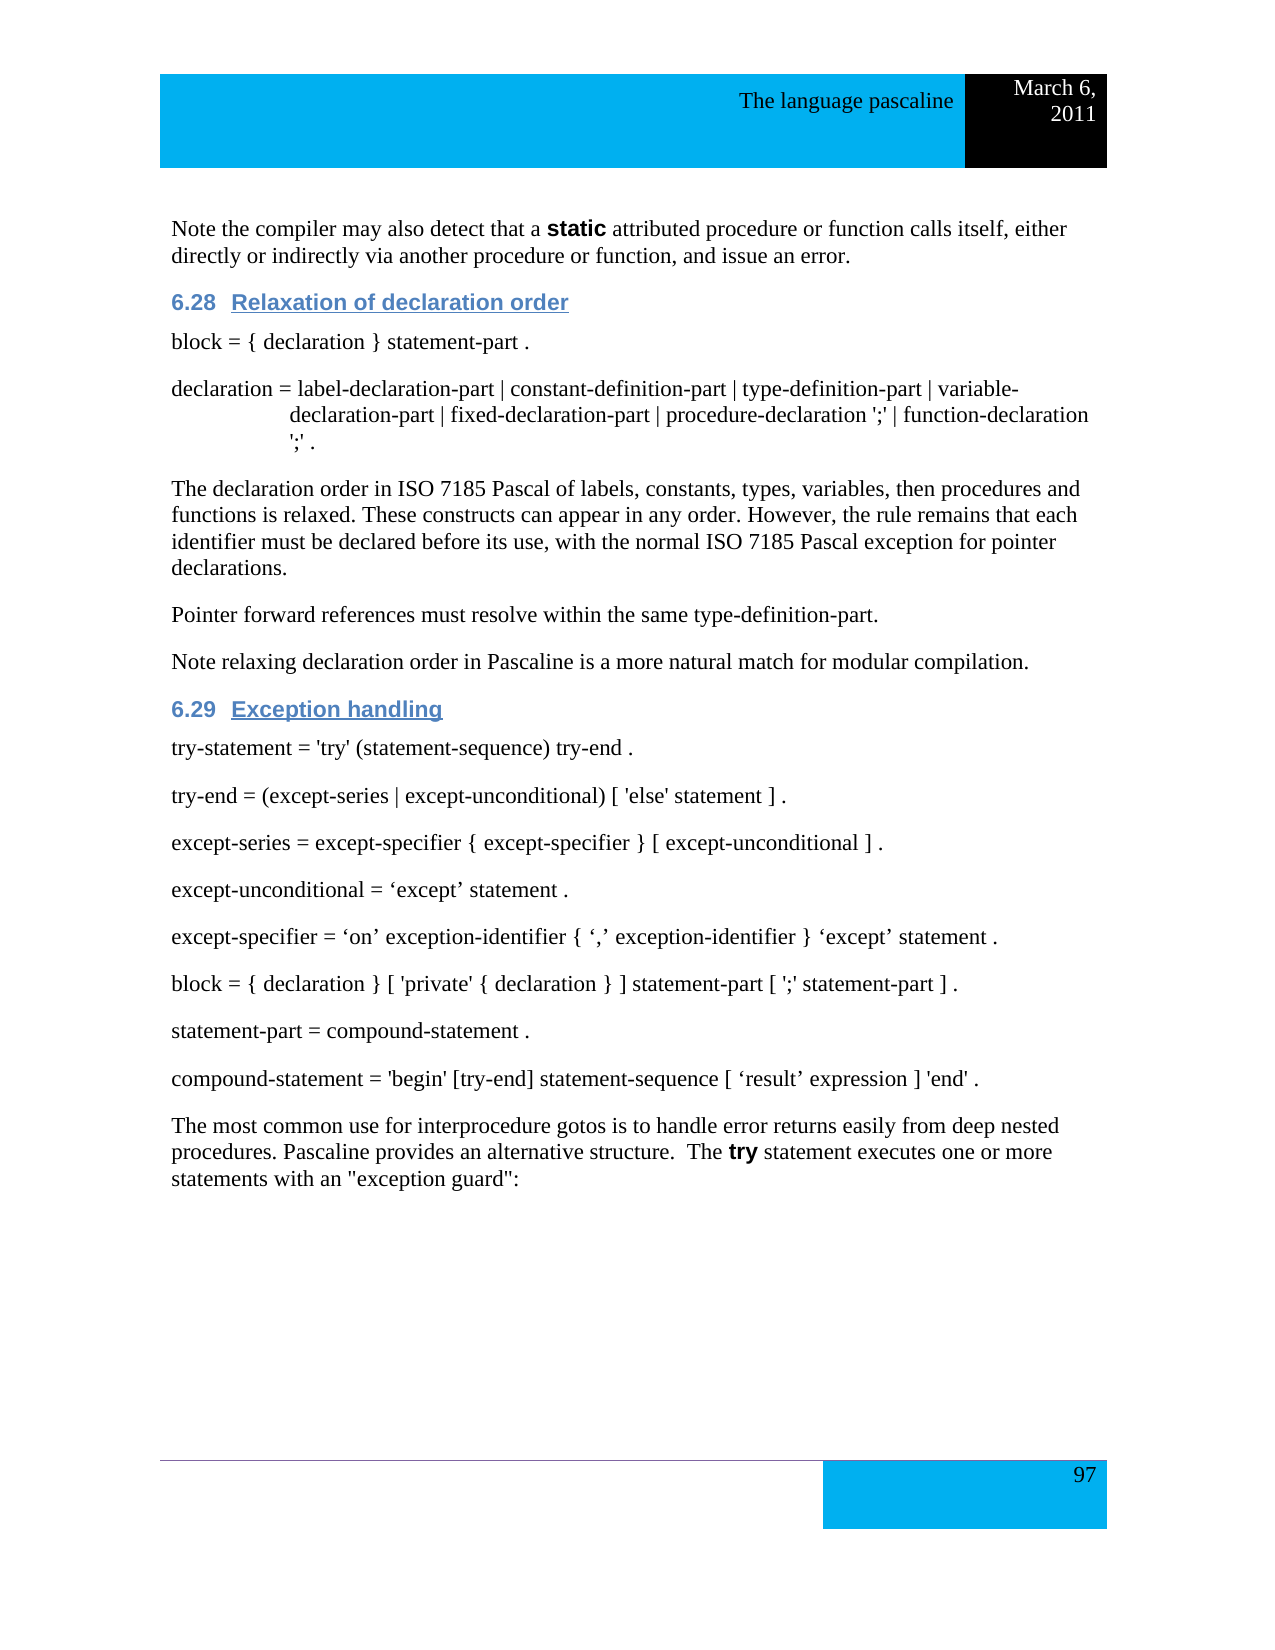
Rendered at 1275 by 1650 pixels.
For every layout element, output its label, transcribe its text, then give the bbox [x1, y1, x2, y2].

subtitle Relaxation of declaration order [171, 289, 1118, 315]
text statement-part = compound-statement . [171, 1018, 1118, 1044]
text Note relaxing declaration order in Pascaline is a more natural match for modular compilation. [171, 648, 1118, 675]
text except-unconditional = ‘except’ statement . [171, 876, 1118, 902]
text The most common use for interprocedure gotos is to handle error returns easily from deep nested procedures. Pascaline provides an alternative structure. The try statement executes one or more statements with an "exception guard": [171, 1112, 1118, 1191]
text block = { declaration } [ 'private' { declaration } ] statement-part [ ';' statement-part ] . [171, 970, 1118, 997]
text The declaration order in ISO 7185 Pascal of labels, constants, types, variables, then procedures and functions is relaxed. These constructs can appear in any order. However, the rule remains that each identifier must be declared before its use, with the normal ISO 7185 Pascal exception for pointer declarations. [171, 475, 1118, 580]
subtitle Exception handling [171, 696, 1118, 722]
text try-statement = 'try' (statement-sequence) try-end . [171, 734, 1118, 761]
text except-specifier = ‘on’ exception-identifier { ‘,’ exception-identifier } ‘except’ statement . [171, 923, 1118, 949]
text except-series = except-specifier { except-specifier } [ except-unconditional ] . [171, 829, 1118, 855]
text block = { declaration } statement-part . [171, 328, 1118, 354]
text Pointer forward references must resolve within the same type-definition-part. [171, 601, 1118, 628]
text declaration = label-declaration-part | constant-definition-part | type-definition-part | variable-declaration-part | fixed-declaration-part | procedure-declaration ';' | function-declaration ';' . [171, 375, 1118, 454]
text try-end = (except-series | except-unconditional) [ 'else' statement ] . [171, 782, 1118, 808]
text compound-statement = 'begin' [try-end] statement-sequence [ ‘result’ expression ] 'end' . [171, 1065, 1118, 1091]
text Note the compiler may also detect that a static attributed procedure or function calls itself, either directly or indirectly via another procedure or function, and issue an error. [171, 215, 1118, 268]
